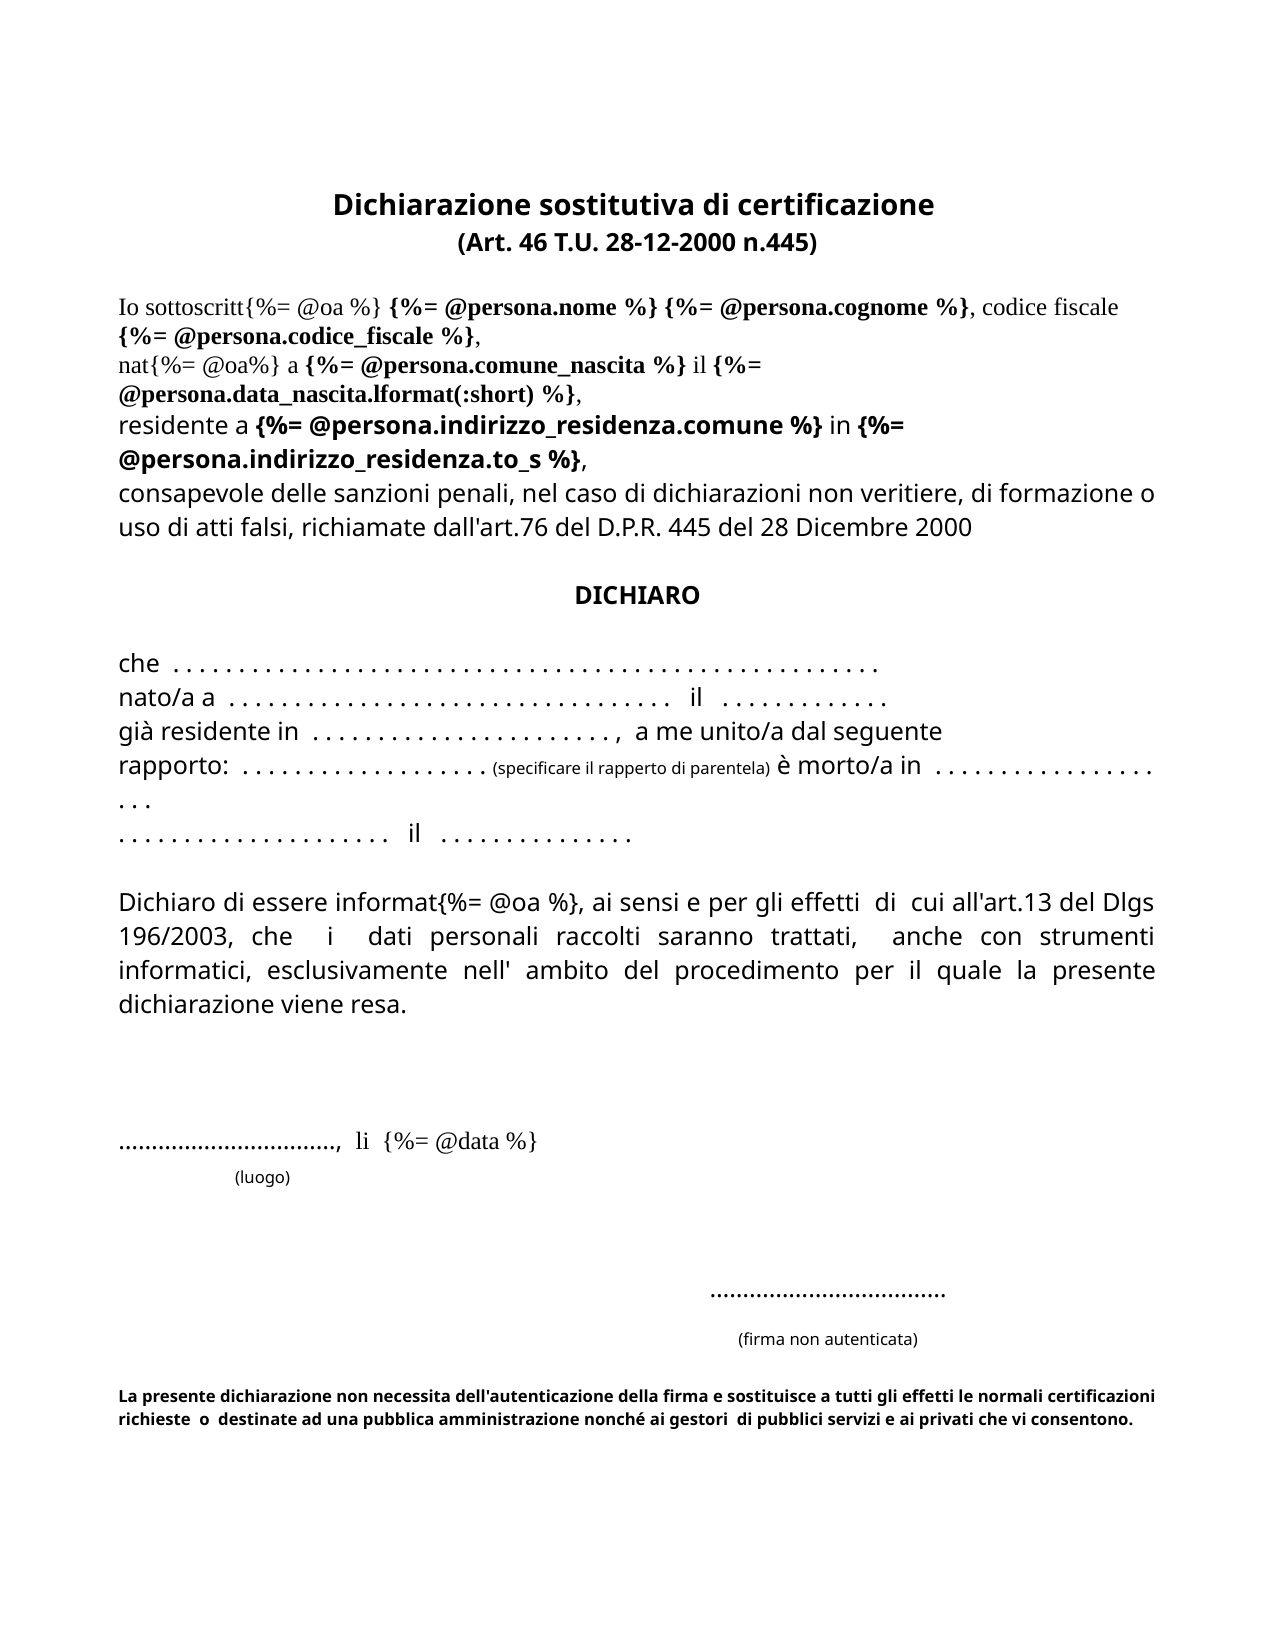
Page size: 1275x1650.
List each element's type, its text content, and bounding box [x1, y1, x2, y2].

text Dichiarazione sostitutiva di certificazione [118, 184, 1157, 224]
text DICHIARO [118, 578, 1157, 612]
text nato/a a . . . . . . . . . . . . . . . . . . . . . . . . . . . . . . . . . . il . . . . . . . . . . . . . [118, 680, 1157, 714]
text La presente dichiarazione non necessita dell'autenticazione della firma e sostituisce a tutti gli effetti le normali certificazioni richieste o destinate ad una pubblica amministrazione nonché ai gestori di pubblici servizi e ai privati che vi consentono. [118, 1384, 1157, 1430]
text che . . . . . . . . . . . . . . . . . . . . . . . . . . . . . . . . . . . . . . . . . . . . . . . . . . . . . . [118, 646, 1157, 680]
text Dichiaro di essere informat{%= @oa %}, ai sensi e per gli effetti di cui all'art.13 del Dlgs 196/2003, che i dati personali raccolti saranno trattati, anche con strumenti informatici, esclusivamente nell' ambito del procedimento per il quale la presente dichiarazione viene resa. [118, 884, 1157, 1021]
text (firma non autenticata) [118, 1328, 1157, 1351]
text ……………………………… [118, 1271, 1157, 1305]
text Io sottoscritt{%= @oa %} {%= @persona.nome %} {%= @persona.cognome %}, codice fiscale {%= @persona.codice_fiscale %}, [118, 292, 1157, 350]
text consapevole delle sanzioni penali, nel caso di dichiarazioni non veritiere, di formazione o uso di atti falsi, richiamate dall'art.76 del D.P.R. 445 del 28 Dicembre 2000 [118, 476, 1157, 544]
text nat{%= @oa%} a {%= @persona.comune_nascita %} il {%= @persona.data_nascita.lformat(:short) %}, [118, 350, 1157, 407]
text . . . . . . . . . . . . . . . . . . . . . il . . . . . . . . . . . . . . . [118, 816, 1157, 850]
text (luogo) [118, 1157, 1157, 1191]
text ……………………………, li {%= @data %} [118, 1123, 1157, 1157]
text rapporto: . . . . . . . . . . . . . . . . . . . (specificare il rapperto di parentela) è morto/a in . . . . . . . . . . . . . . . . . . . . [118, 748, 1157, 816]
text (Art. 46 T.U. 28-12-2000 n.445) [118, 224, 1157, 258]
text già residente in . . . . . . . . . . . . . . . . . . . . . . . , a me unito/a dal seguente [118, 714, 1157, 748]
text residente a {%= @persona.indirizzo_residenza.comune %} in {%= @persona.indirizzo_residenza.to_s %}, [118, 407, 1157, 476]
